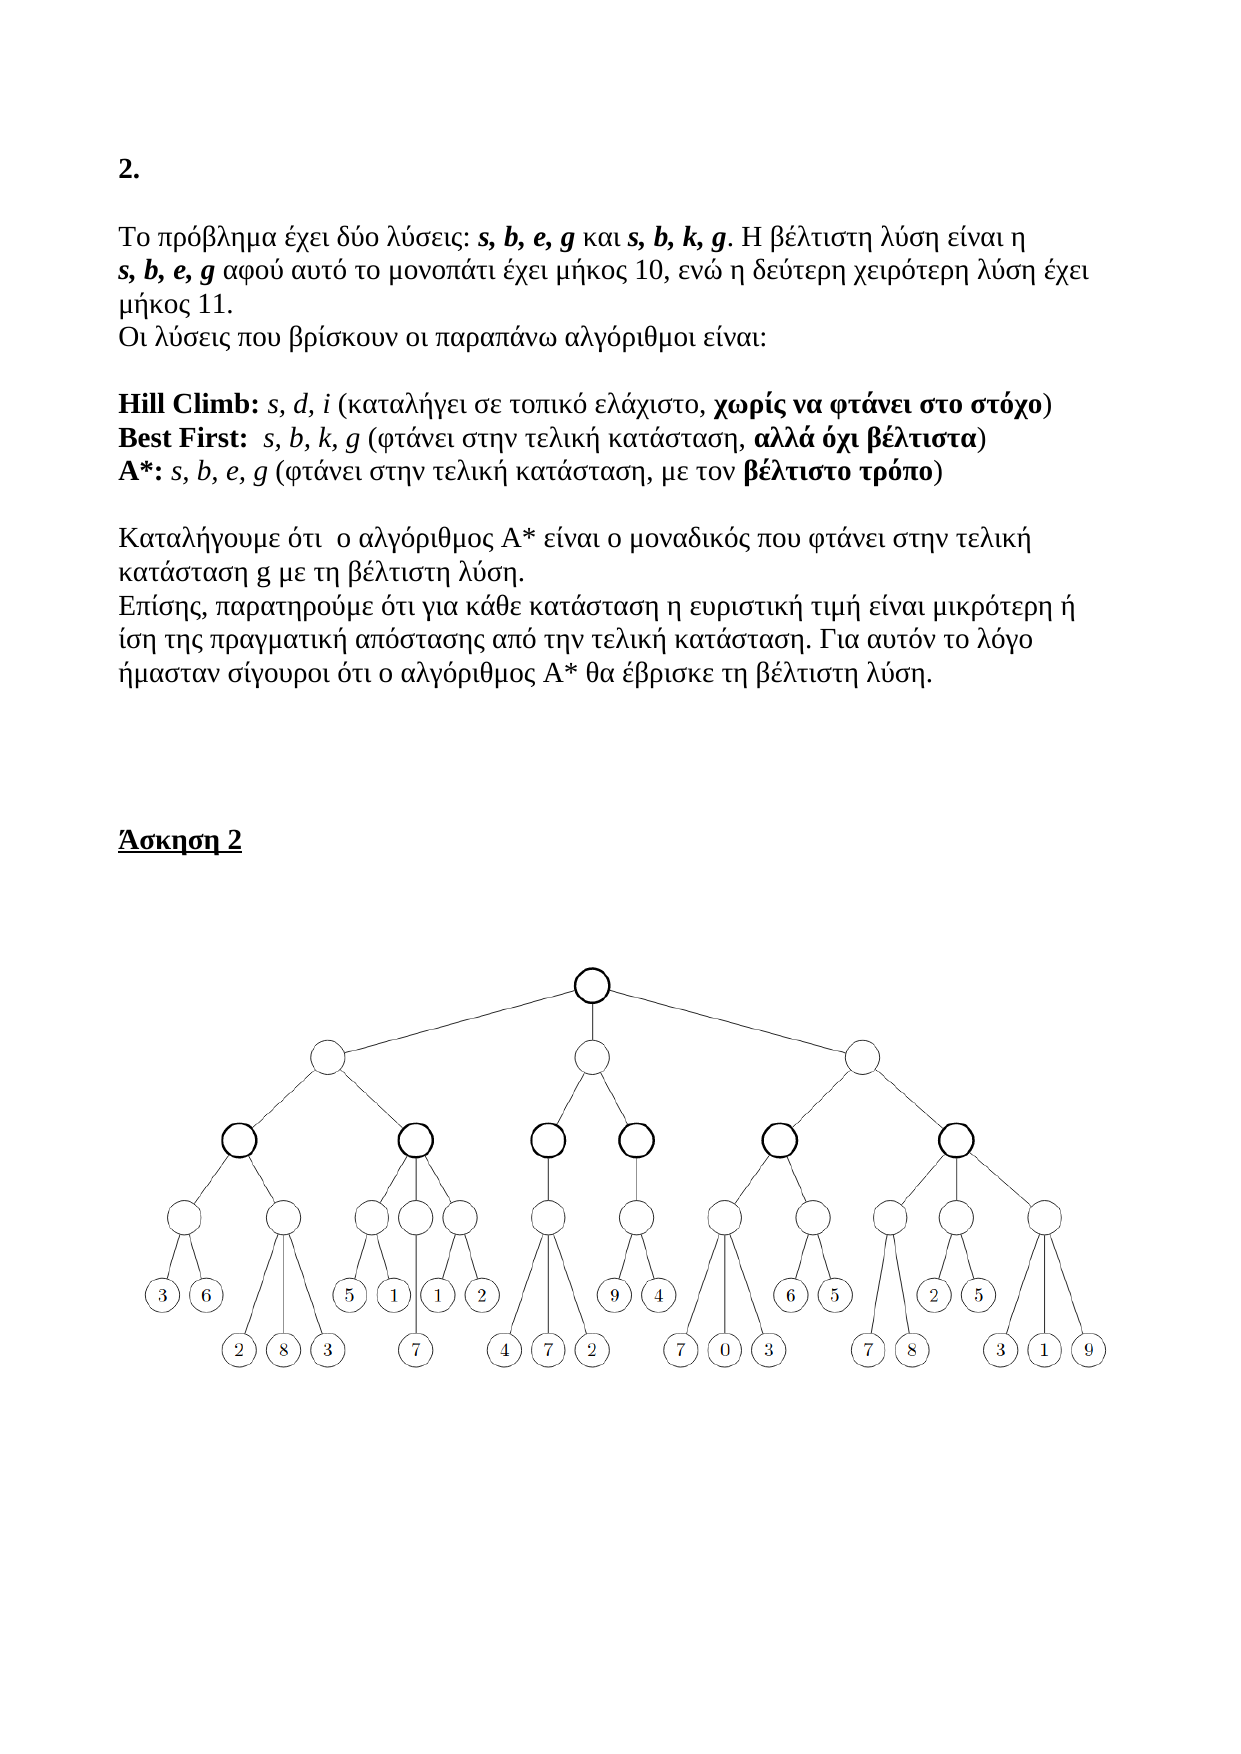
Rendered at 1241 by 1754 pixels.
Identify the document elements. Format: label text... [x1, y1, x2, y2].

text Best First: s, b, k, g (φτάνει στην τελική κατάσταση, αλλά όχι βέλτιστα) [118, 420, 1122, 453]
picture [118, 956, 1123, 1375]
text 2. [118, 152, 1122, 185]
text Οι λύσεις που βρίσκουν οι παραπάνω αλγόριθμοι είναι: [118, 319, 1122, 353]
text Hill Climb: s, d, i (καταλήγει σε τοπικό ελάχιστο, χωρίς να φτάνει στο στόχο) [118, 386, 1122, 420]
text Καταλήγουμε ότι ο αλγόριθμος Α* είναι ο μοναδικός που φτάνει στην τελική κατάσταση g με τη βέλτιστη λύση. [118, 521, 1122, 588]
text Το πρόβλημα έχει δύο λύσεις: s, b, e, g και s, b, k, g. Η βέλτιστη λύση είναι η [118, 219, 1122, 252]
text A*: s, b, e, g (φτάνει στην τελική κατάσταση, με τον βέλτιστο τρόπο) [118, 453, 1122, 487]
text Άσκηση 2 [118, 822, 1122, 856]
text s, b, e, g αφού αυτό το μονοπάτι έχει μήκος 10, ενώ η δεύτερη χειρότερη λύση έχει μήκος 11. [118, 252, 1122, 319]
text Επίσης, παρατηρούμε ότι για κάθε κατάσταση η ευριστική τιμή είναι μικρότερη ή ίση της πραγματική απόστασης από την τελική κατάσταση. Για αυτόν το λόγο ήμασταν σίγουροι ότι ο αλγόριθμος Α* θα έβρισκε τη βέλτιστη λύση. [118, 588, 1122, 688]
